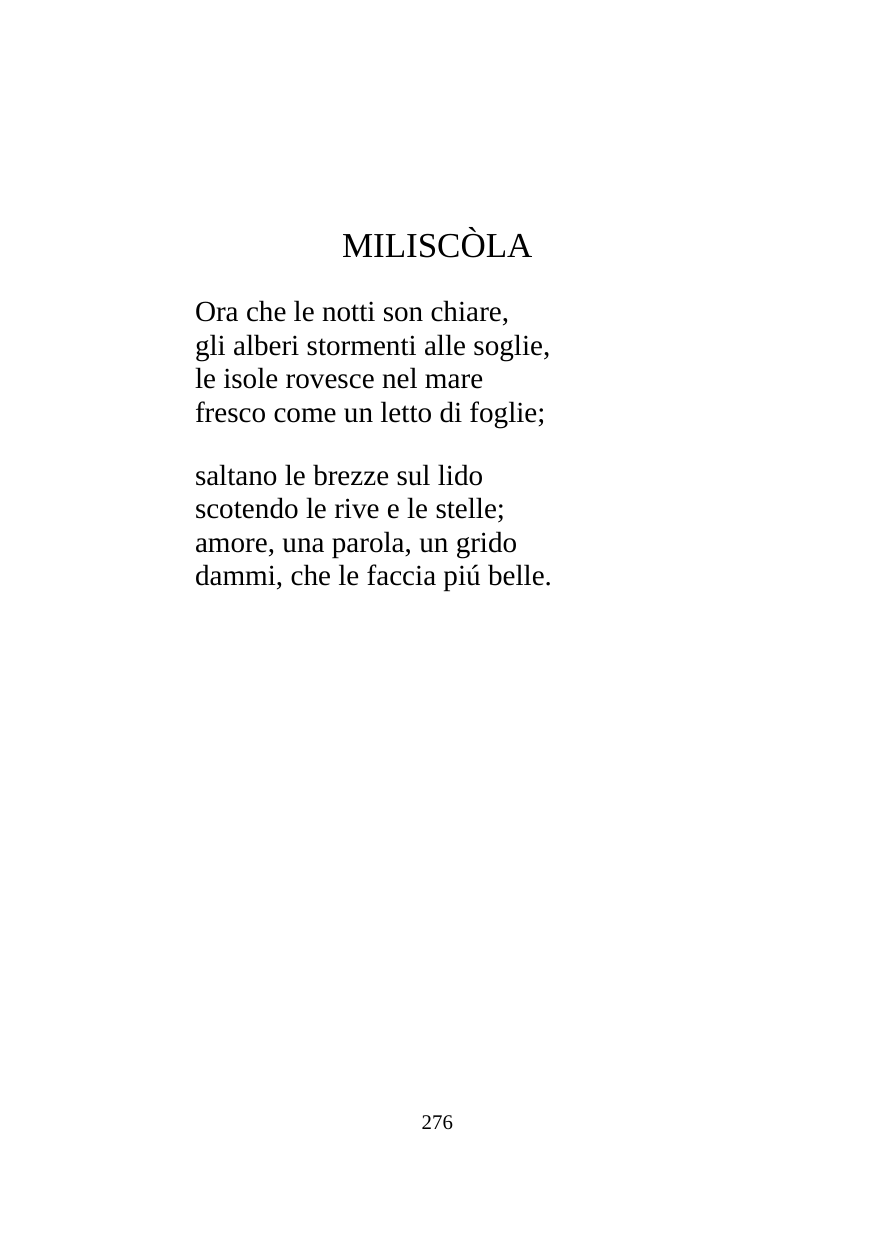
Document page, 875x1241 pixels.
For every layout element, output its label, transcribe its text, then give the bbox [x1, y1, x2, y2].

text saltano le brezze sul lido scotendo le rive e le stelle; amore, una parola, un grido dammi, che le faccia piú belle. [195, 458, 768, 592]
text Ora che le notti son chiare, gli alberi stormenti alle soglie, le isole rovesce nel mare fresco come un letto di foglie; [195, 294, 768, 428]
subtitle MILISCÒLA [106, 224, 768, 264]
